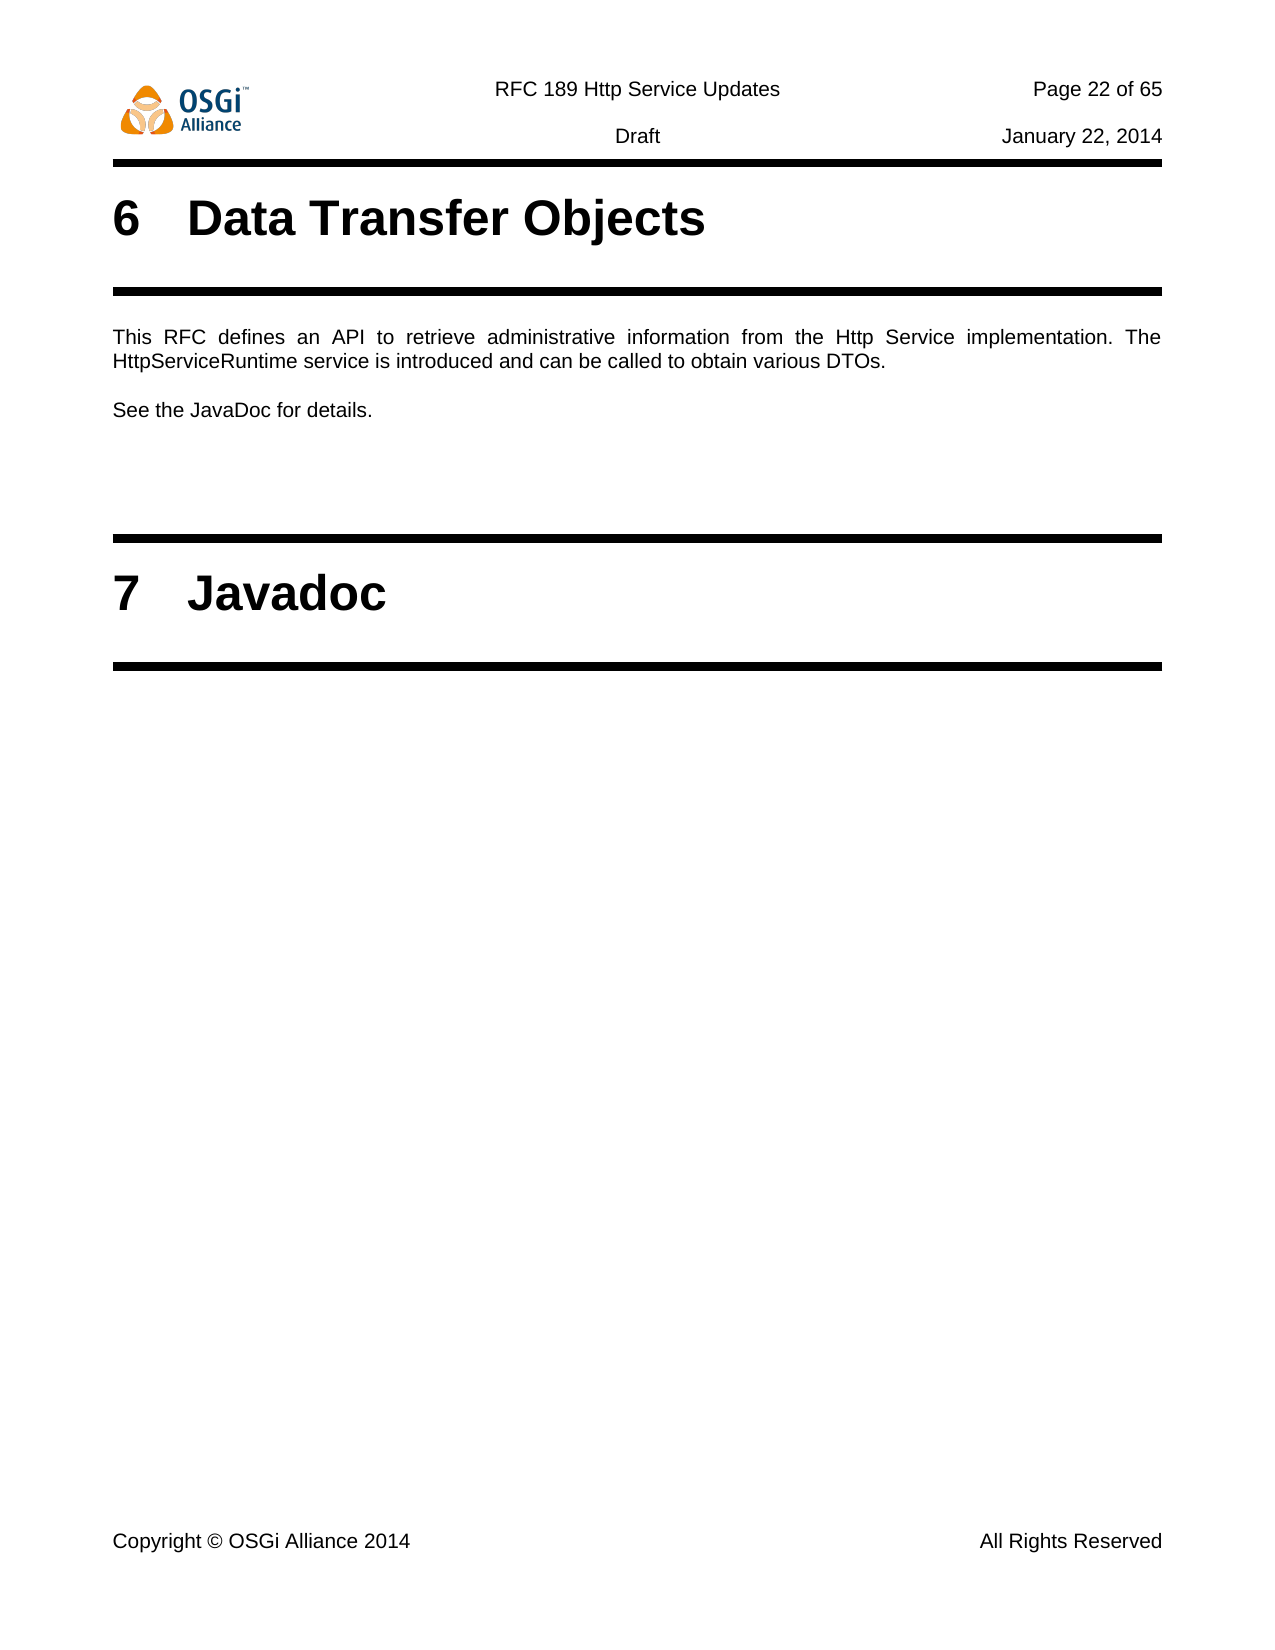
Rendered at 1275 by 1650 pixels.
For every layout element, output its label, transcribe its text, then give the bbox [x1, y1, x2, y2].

subtitle Data Transfer Objects [112, 160, 1162, 296]
picture [113, 78, 257, 142]
text See the JavaDoc for details. [112, 398, 1162, 422]
text This RFC defines an API to retrieve administrative information from the Http Service implementation. The HttpServiceRuntime service is introduced and can be called to obtain various DTOs. [112, 325, 1162, 373]
subtitle Javadoc [112, 535, 1162, 671]
